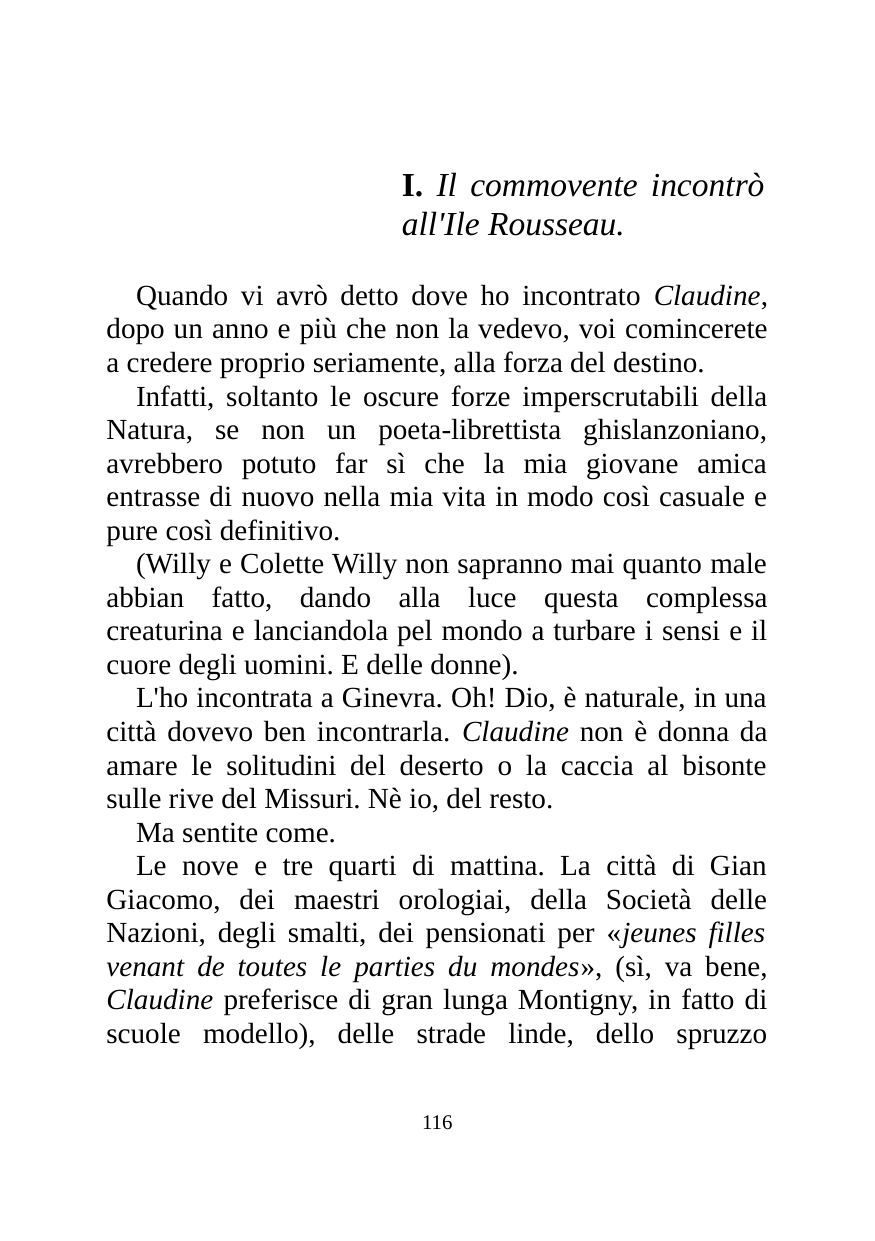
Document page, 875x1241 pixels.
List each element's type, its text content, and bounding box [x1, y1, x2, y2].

text Le nove e tre quarti di mattina. La città di Gian Giacomo, dei maestri orologiai, della Società delle Nazioni, degli smalti, dei pensionati per «jeunes filles venant de toutes le parties du mondes», (sì, va bene, Claudine preferisce di gran lunga Montigny, in fatto di scuole modello), delle strade linde, dello spruzzo [106, 848, 768, 1049]
text (Willy e Colette Willy non sapranno mai quanto male abbian fatto, dando alla luce questa complessa creaturina e lanciandola pel mondo a turbare i sensi e il cuore degli uomini. E delle donne). [106, 546, 768, 681]
text Quando vi avrò detto dove ho incontrato Claudine, dopo un anno e più che non la vedevo, voi comincerete a credere proprio seriamente, alla forza del destino. [106, 278, 768, 379]
text Infatti, soltanto le oscure forze imperscrutabili della Natura, se non un poeta-librettista ghislanzoniano, avrebbero potuto far sì che la mia giovane amica entrasse di nuovo nella mia vita in modo così casuale e pure così definitivo. [106, 379, 768, 546]
text Ma sentite come. [106, 815, 768, 848]
subtitle I. Il commovente incontrò all'Ile Rousseau. [402, 165, 768, 243]
text L'ho incontrata a Ginevra. Oh! Dio, è naturale, in una città dovevo ben incontrarla. Claudine non è donna da amare le solitudini del deserto o la caccia al bisonte sulle rive del Missuri. Nè io, del resto. [106, 681, 768, 815]
